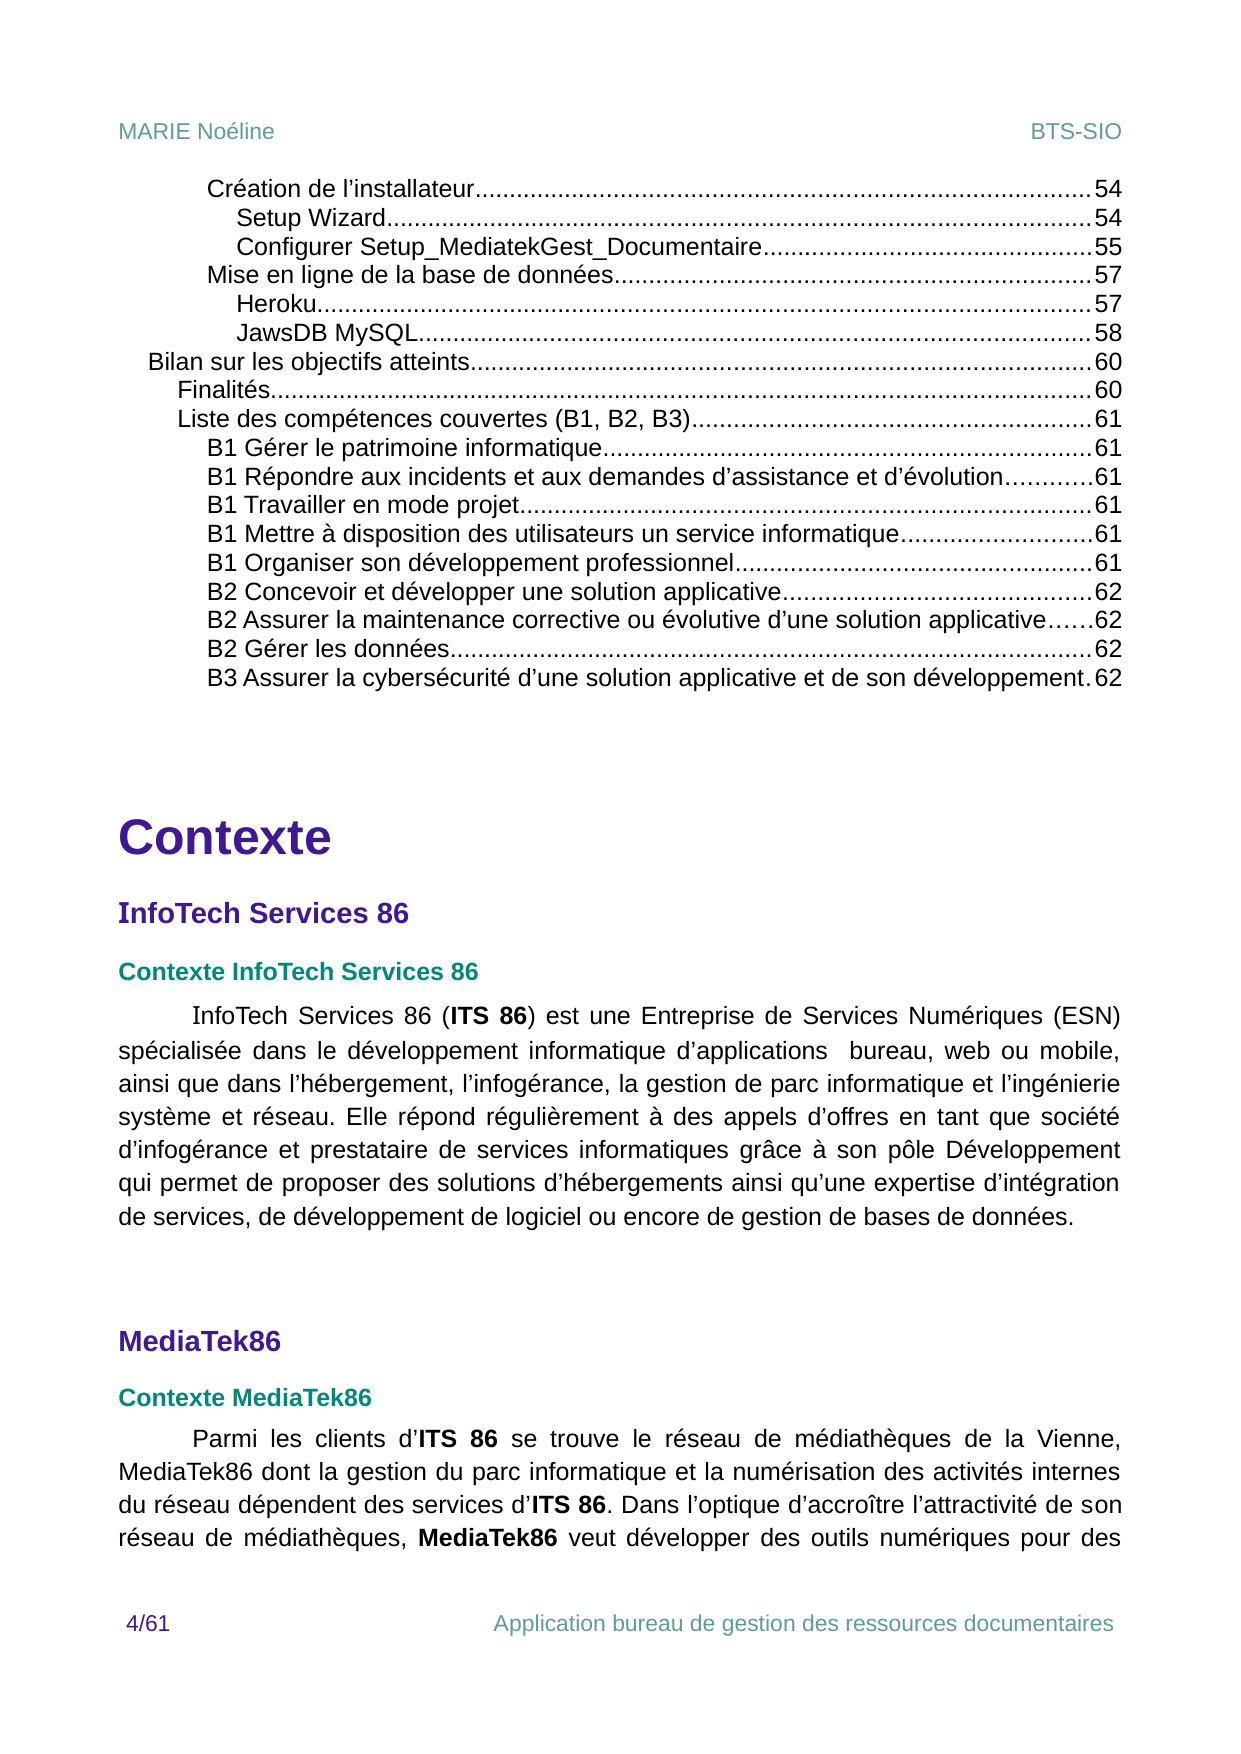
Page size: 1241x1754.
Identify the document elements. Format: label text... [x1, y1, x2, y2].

text Bilan sur les objectifs atteints 60 [148, 346, 1122, 375]
text B1 Gérer le patrimoine informatique 61 [207, 433, 1122, 461]
text JawsDB MySQL 58 [236, 318, 1122, 346]
text B2 Gérer les données 62 [207, 634, 1122, 663]
subtitle InfoTech Services 86 [118, 892, 1122, 932]
text Setup Wizard 54 [236, 203, 1122, 231]
text Configurer Setup_MediatekGest_Documentaire 55 [236, 231, 1122, 260]
text Mise en ligne de la base de données 57 [207, 260, 1122, 289]
subtitle MediaTek86 [118, 1324, 1122, 1358]
text Heroku 57 [236, 289, 1122, 318]
text B1 Répondre aux incidents et aux demandes d’assistance et d’évolution 61 [207, 461, 1122, 490]
subtitle Contexte MediaTek86 [118, 1383, 1122, 1412]
text B2 Assurer la maintenance corrective ou évolutive d’une solution applicative 62 [207, 605, 1122, 634]
text B1 Organiser son développement professionnel 61 [207, 548, 1122, 576]
text B1 Travailler en mode projet 61 [207, 490, 1122, 519]
text InfoTech Services 86 (ITS 86) est une Entreprise de Services Numériques (ESN) spécialisée dans le développement informatique d’applications bureau, web ou mobile, ainsi que dans l’hébergement, l’infogérance, la gestion de parc informatique et l’ingénierie système et réseau. Elle répond régulièrement à des appels d’offres en tant que société d’infogérance et prestataire de services informatiques grâce à son pôle Développement qui permet de proposer des solutions d’hébergements ainsi qu’une expertise d’intégration de services, de développement de logiciel ou encore de gestion de bases de données. [118, 998, 1122, 1230]
text B2 Concevoir et développer une solution applicative 62 [207, 576, 1122, 605]
text Création de l’installateur 54 [207, 174, 1122, 203]
subtitle Contexte [118, 807, 1122, 865]
text Parmi les clients d’ITS 86 se trouve le réseau de médiathèques de la Vienne, MediaTek86 dont la gestion du parc informatique et la numérisation des activités internes du réseau dépendent des services d’ITS 86. Dans l’optique d’accroître l’attractivité de son réseau de médiathèques, MediaTek86 veut développer des outils numériques pour des [118, 1424, 1122, 1552]
text B3 Assurer la cybersécurité d’une solution applicative et de son développement 62 [207, 663, 1122, 691]
text Liste des compétences couvertes (B1, B2, B3) 61 [177, 404, 1122, 433]
text B1 Mettre à disposition des utilisateurs un service informatique 61 [207, 519, 1122, 548]
text Finalités 60 [177, 375, 1122, 404]
subtitle Contexte InfoTech Services 86 [118, 957, 1122, 986]
